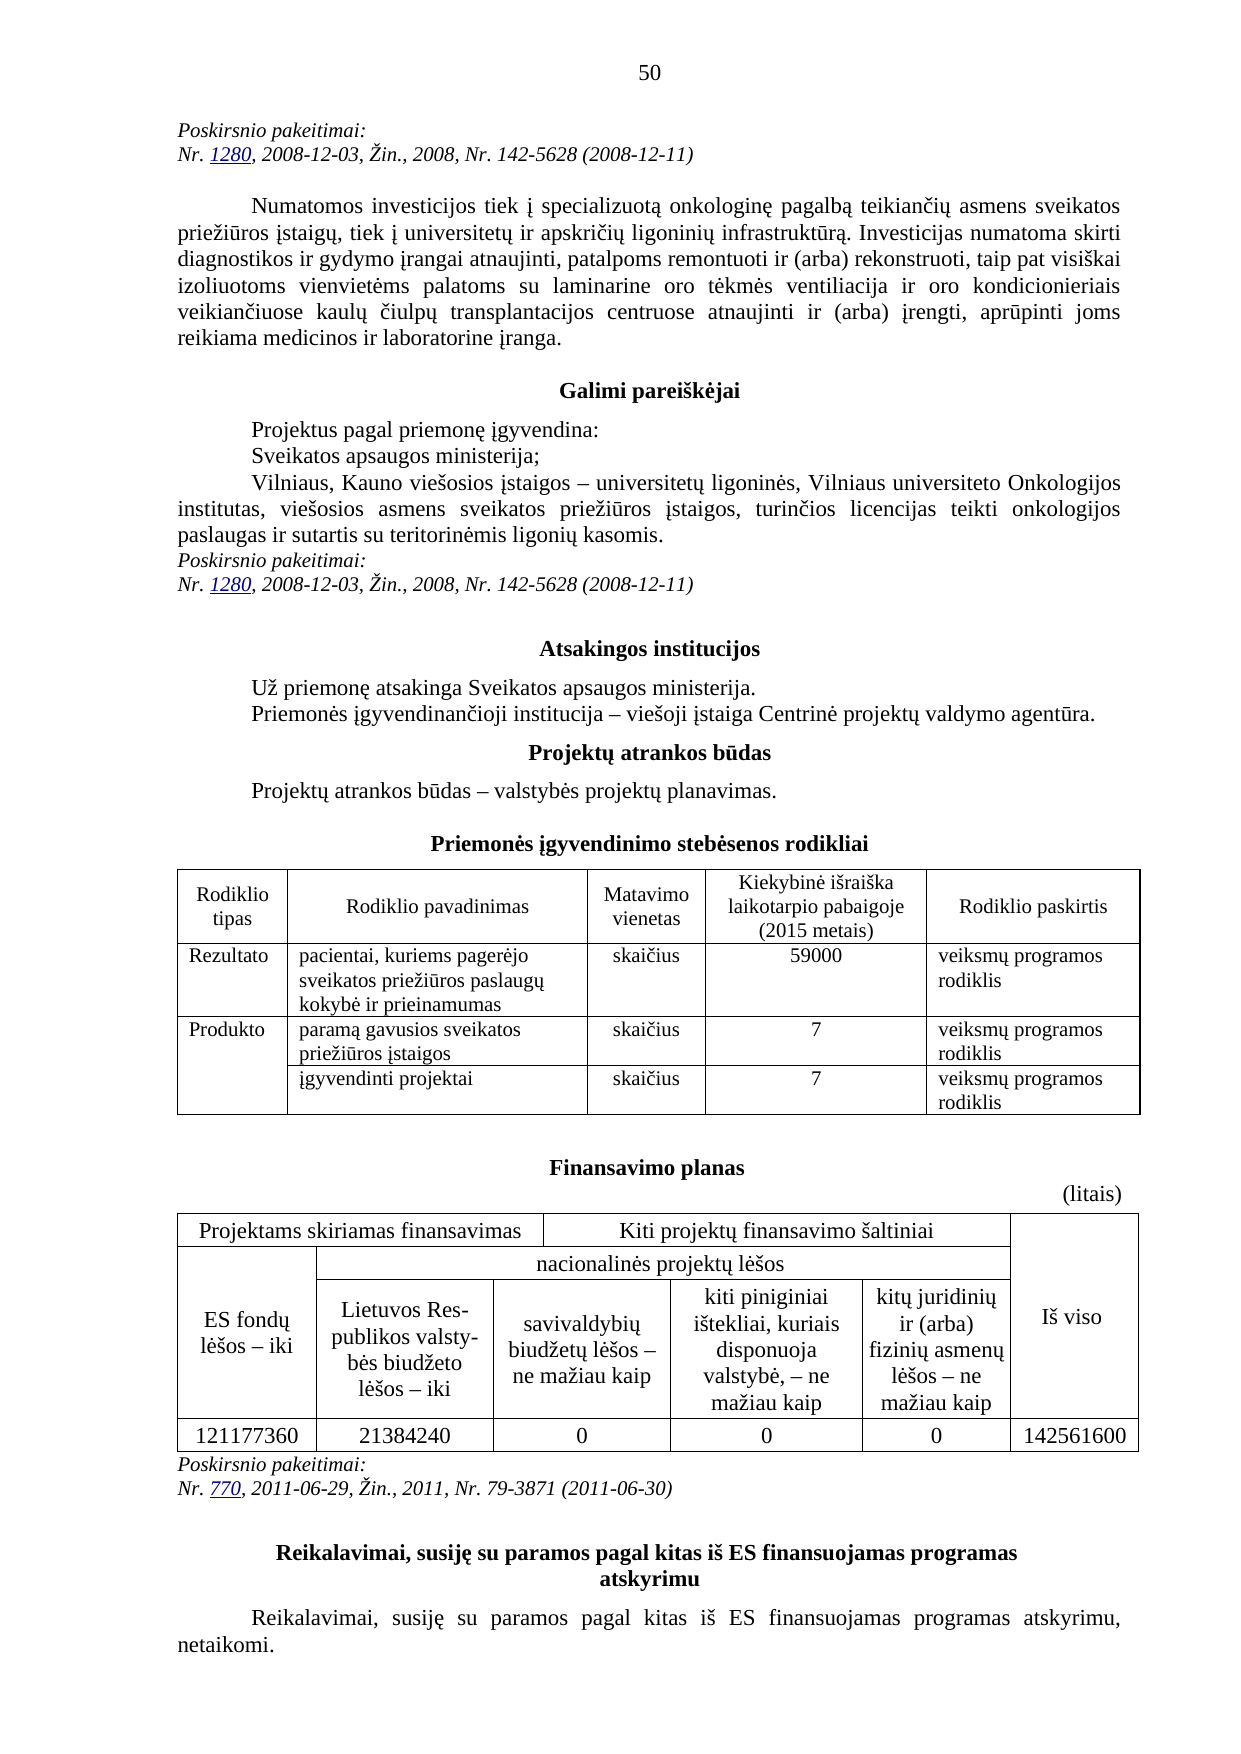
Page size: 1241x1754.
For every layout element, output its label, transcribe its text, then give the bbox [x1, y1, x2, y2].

text Nr. 1280, 2008-12-03, Žin., 2008, Nr. 142-5628 (2008-12-11) [177, 142, 1122, 166]
table_header Matavimo vienetas [588, 870, 705, 942]
table_header Kiekybinė išraiška laikotarpio pabaigoje (2015 metais) [706, 870, 926, 942]
text Nr. 770, 2011-06-29, Žin., 2011, Nr. 79-3871 (2011-06-30) [177, 1476, 1122, 1500]
table_cell Lietuvos Res­publikos valsty­bės biudžeto lėšos – iki [317, 1280, 493, 1418]
table_cell Produkto [178, 1017, 287, 1114]
table_header Projektams skiriamas finansavimas [178, 1214, 543, 1246]
text Priemonės įgyvendinimo stebėsenos rodikliai [177, 830, 1122, 857]
table_cell skaičius [588, 944, 705, 1016]
table_cell ES fondų lėšos – iki [178, 1247, 316, 1418]
table_cell paramą gavusios sveikatos priežiūros įstaigos [288, 1017, 587, 1065]
table_cell 121177360 [178, 1419, 316, 1451]
text Reikalavimai, susiję su paramos pagal kitas iš ES finansuojamas programas atskyrimu [177, 1539, 1122, 1592]
text Atsakingos institucijos [177, 635, 1122, 661]
table_cell veiksmų programos rodiklis [927, 1017, 1139, 1065]
table_header Iš viso [1011, 1214, 1138, 1418]
table_cell 0 [671, 1419, 862, 1451]
table_cell 7 [706, 1017, 926, 1065]
table_cell skaičius [588, 1066, 705, 1114]
text Poskirsnio pakeitimai: [177, 118, 1122, 142]
text Projektus pagal priemonę įgyvendina: [177, 416, 1122, 442]
table_cell veiksmų programos rodiklis [927, 1066, 1139, 1114]
text Projektų atrankos būdas – valstybės projektų planavimas. [177, 778, 1122, 804]
table_header Rodiklio paskirtis [927, 870, 1139, 942]
table_cell kiti piniginiai ištekliai, kuriais disponuoja valstybė, – ne mažiau kaip [671, 1280, 862, 1418]
table_cell 7 [706, 1066, 926, 1114]
text Finansavimo planas [177, 1154, 1122, 1180]
table_cell 0 [494, 1419, 670, 1451]
text Reikalavimai, susiję su paramos pagal kitas iš ES finansuojamas programas atskyrimu, netaikomi. [177, 1604, 1122, 1657]
table_cell pacientai, kuriems pagerėjo sveikatos priežiūros paslaugų kokybė ir prieinamumas [288, 944, 587, 1016]
text Vilniaus, Kauno viešosios įstaigos – universitetų ligoninės, Vilniaus universiteto Onkologijos institutas, viešosios asmens sveikatos priežiūros įstaigos, turinčios licencijas teikti onkologijos paslaugas ir sutartis su teritorinėmis ligonių kasomis. [177, 469, 1122, 548]
table_cell veiksmų programos rodiklis [927, 944, 1139, 1016]
table_cell įgyvendinti projektai [288, 1066, 587, 1114]
table_cell 142561600 [1011, 1419, 1138, 1451]
table_cell 21384240 [317, 1419, 493, 1451]
table_cell savivaldybių biudžetų lėšos – ne mažiau kaip [494, 1280, 670, 1418]
text Nr. 1280, 2008-12-03, Žin., 2008, Nr. 142-5628 (2008-12-11) [177, 572, 1122, 596]
table_cell 59000 [706, 944, 926, 1016]
text Projektų atrankos būdas [177, 739, 1122, 765]
text Už priemonę atsakinga Sveikatos apsaugos ministerija. [177, 673, 1122, 700]
table_header Kiti projektų finansavimo šaltiniai [544, 1214, 1010, 1246]
table_cell nacionalinės projektų lėšos [317, 1247, 1010, 1279]
table_header Rodiklio pavadinimas [288, 870, 587, 942]
table_cell Rezultato [178, 944, 287, 1016]
text Priemonės įgyvendinančioji institucija – viešoji įstaiga Centrinė projektų valdymo agentūra. [177, 700, 1122, 726]
text Sveikatos apsaugos ministerija; [177, 442, 1122, 469]
text Poskirsnio pakeitimai: [177, 548, 1122, 572]
text Galimi pareiškėjai [177, 377, 1122, 403]
table_cell 0 [863, 1419, 1010, 1451]
text Poskirsnio pakeitimai: [177, 1452, 1122, 1476]
text (litais) [177, 1180, 1122, 1207]
text Numatomos investicijos tiek į specializuotą onkologinę pagalbą teikiančių asmens sveikatos priežiūros įstaigų, tiek į universitetų ir apskričių ligoninių infrastruktūrą. Investicijas numatoma skirti diagnostikos ir gydymo įrangai atnaujinti, patalpoms remontuoti ir (arba) rekonstruoti, taip pat visiškai izoliuotoms vienvietėms palatoms su laminarine oro tėkmės ventiliacija ir oro kondicionieriais veikiančiuose kaulų čiulpų transplantacijos centruose atnaujinti ir (arba) įrengti, aprūpinti joms reikiama medicinos ir laboratorine įranga. [177, 193, 1122, 351]
table_cell kitų juridinių ir (arba) fizinių asmenų lėšos – ne mažiau kaip [863, 1280, 1010, 1418]
table_header Rodiklio tipas [178, 870, 287, 942]
table_cell skaičius [588, 1017, 705, 1065]
